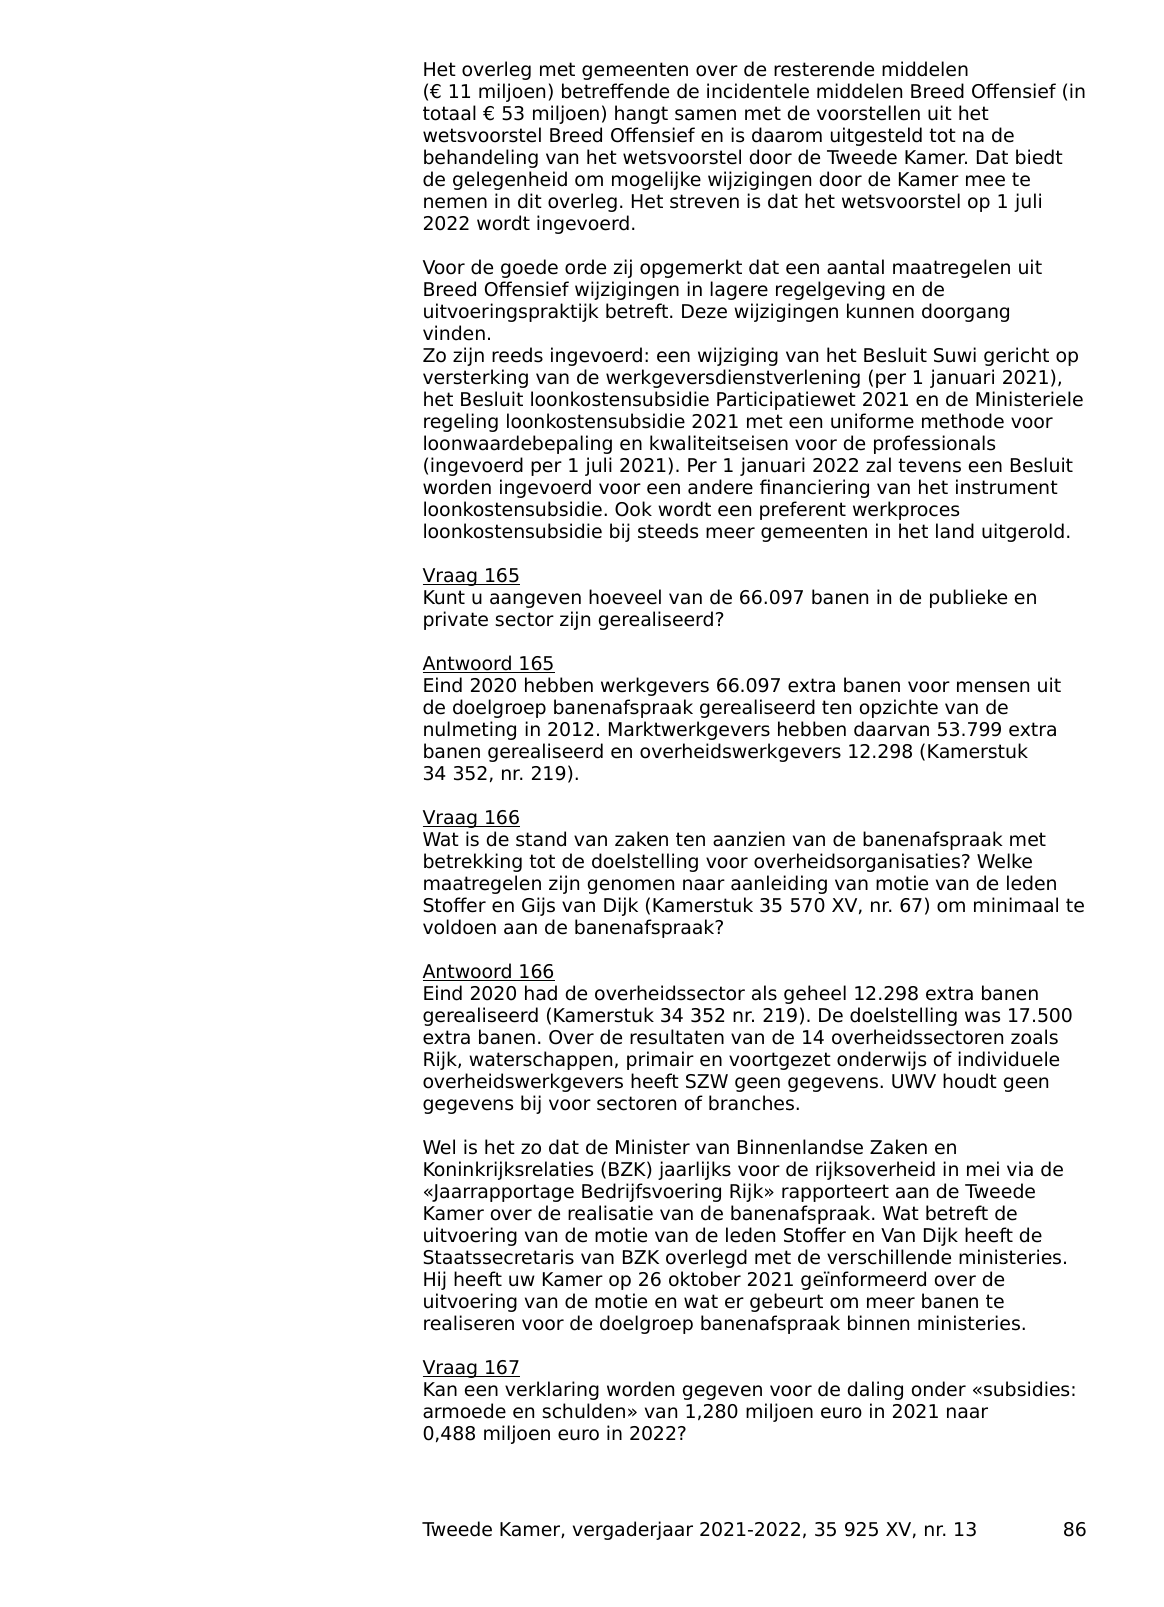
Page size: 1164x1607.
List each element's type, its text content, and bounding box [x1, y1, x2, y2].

subtitle Antwoord 165 [422, 653, 1087, 675]
text Eind 2020 hebben werkgevers 66.097 extra banen voor mensen uit de doelgroep banenafspraak gerealiseerd ten opzichte van de nulmeting in 2012. Marktwerkgevers hebben daarvan 53.799 extra banen gerealiseerd en overheidswerkgevers 12.298 (Kamerstuk 34 352, nr. 219). [422, 675, 1087, 785]
text Eind 2020 had de overheidssector als geheel 12.298 extra banen gerealiseerd (Kamerstuk 34 352 nr. 219). De doelstelling was 17.500 extra banen. Over de resultaten van de 14 overheidssectoren zoals Rijk, waterschappen, primair en voortgezet onderwijs of individuele overheidswerkgevers heeft SZW geen gegevens. UWV houdt geen gegevens bij voor sectoren of branches. [422, 983, 1087, 1115]
text Kunt u aangeven hoeveel van de 66.097 banen in de publieke en private sector zijn gerealiseerd? [422, 587, 1087, 631]
text Kan een verklaring worden gegeven voor de daling onder «subsidies: armoede en schulden» van 1,280 miljoen euro in 2021 naar 0,488 miljoen euro in 2022? [422, 1379, 1087, 1445]
subtitle Vraag 166 [422, 807, 1087, 829]
subtitle Vraag 167 [422, 1357, 1087, 1379]
text Wel is het zo dat de Minister van Binnenlandse Zaken en Koninkrijksrelaties (BZK) jaarlijks voor de rijksoverheid in mei via de «Jaarrapportage Bedrijfsvoering Rijk» rapporteert aan de Tweede Kamer over de realisatie van de banenafspraak. Wat betreft de uitvoering van de motie van de leden Stoffer en Van Dijk heeft de Staatssecretaris van BZK overlegd met de verschillende ministeries. Hij heeft uw Kamer op 26 oktober 2021 geïnformeerd over de uitvoering van de motie en wat er gebeurt om meer banen te realiseren voor de doelgroep banenafspraak binnen ministeries. [422, 1137, 1087, 1335]
text Het overleg met gemeenten over de resterende middelen (€ 11 miljoen) betreffende de incidentele middelen Breed Offensief (in totaal € 53 miljoen) hangt samen met de voorstellen uit het wetsvoorstel Breed Offensief en is daarom uitgesteld tot na de behandeling van het wetsvoorstel door de Tweede Kamer. Dat biedt de gelegenheid om mogelijke wijzigingen door de Kamer mee te nemen in dit overleg. Het streven is dat het wetsvoorstel op 1 juli 2022 wordt ingevoerd. [422, 59, 1087, 235]
subtitle Vraag 165 [422, 565, 1087, 587]
text Voor de goede orde zij opgemerkt dat een aantal maatregelen uit Breed Offensief wijzigingen in lagere regelgeving en de uitvoeringspraktijk betreft. Deze wijzigingen kunnen doorgang vinden. [422, 257, 1087, 345]
subtitle Antwoord 166 [422, 961, 1087, 983]
text Zo zijn reeds ingevoerd: een wijziging van het Besluit Suwi gericht op versterking van de werkgeversdienstverlening (per 1 januari 2021), het Besluit loonkostensubsidie Participatiewet 2021 en de Ministeriele regeling loonkostensubsidie 2021 met een uniforme methode voor loonwaardebepaling en kwaliteitseisen voor de professionals (ingevoerd per 1 juli 2021). Per 1 januari 2022 zal tevens een Besluit worden ingevoerd voor een andere financiering van het instrument loonkostensubsidie. Ook wordt een preferent werkproces loonkostensubsidie bij steeds meer gemeenten in het land uitgerold. [422, 345, 1087, 543]
text Wat is de stand van zaken ten aanzien van de banenafspraak met betrekking tot de doelstelling voor overheidsorganisaties? Welke maatregelen zijn genomen naar aanleiding van motie van de leden Stoffer en Gijs van Dijk (Kamerstuk 35 570 XV, nr. 67) om minimaal te voldoen aan de banenafspraak? [422, 829, 1087, 939]
